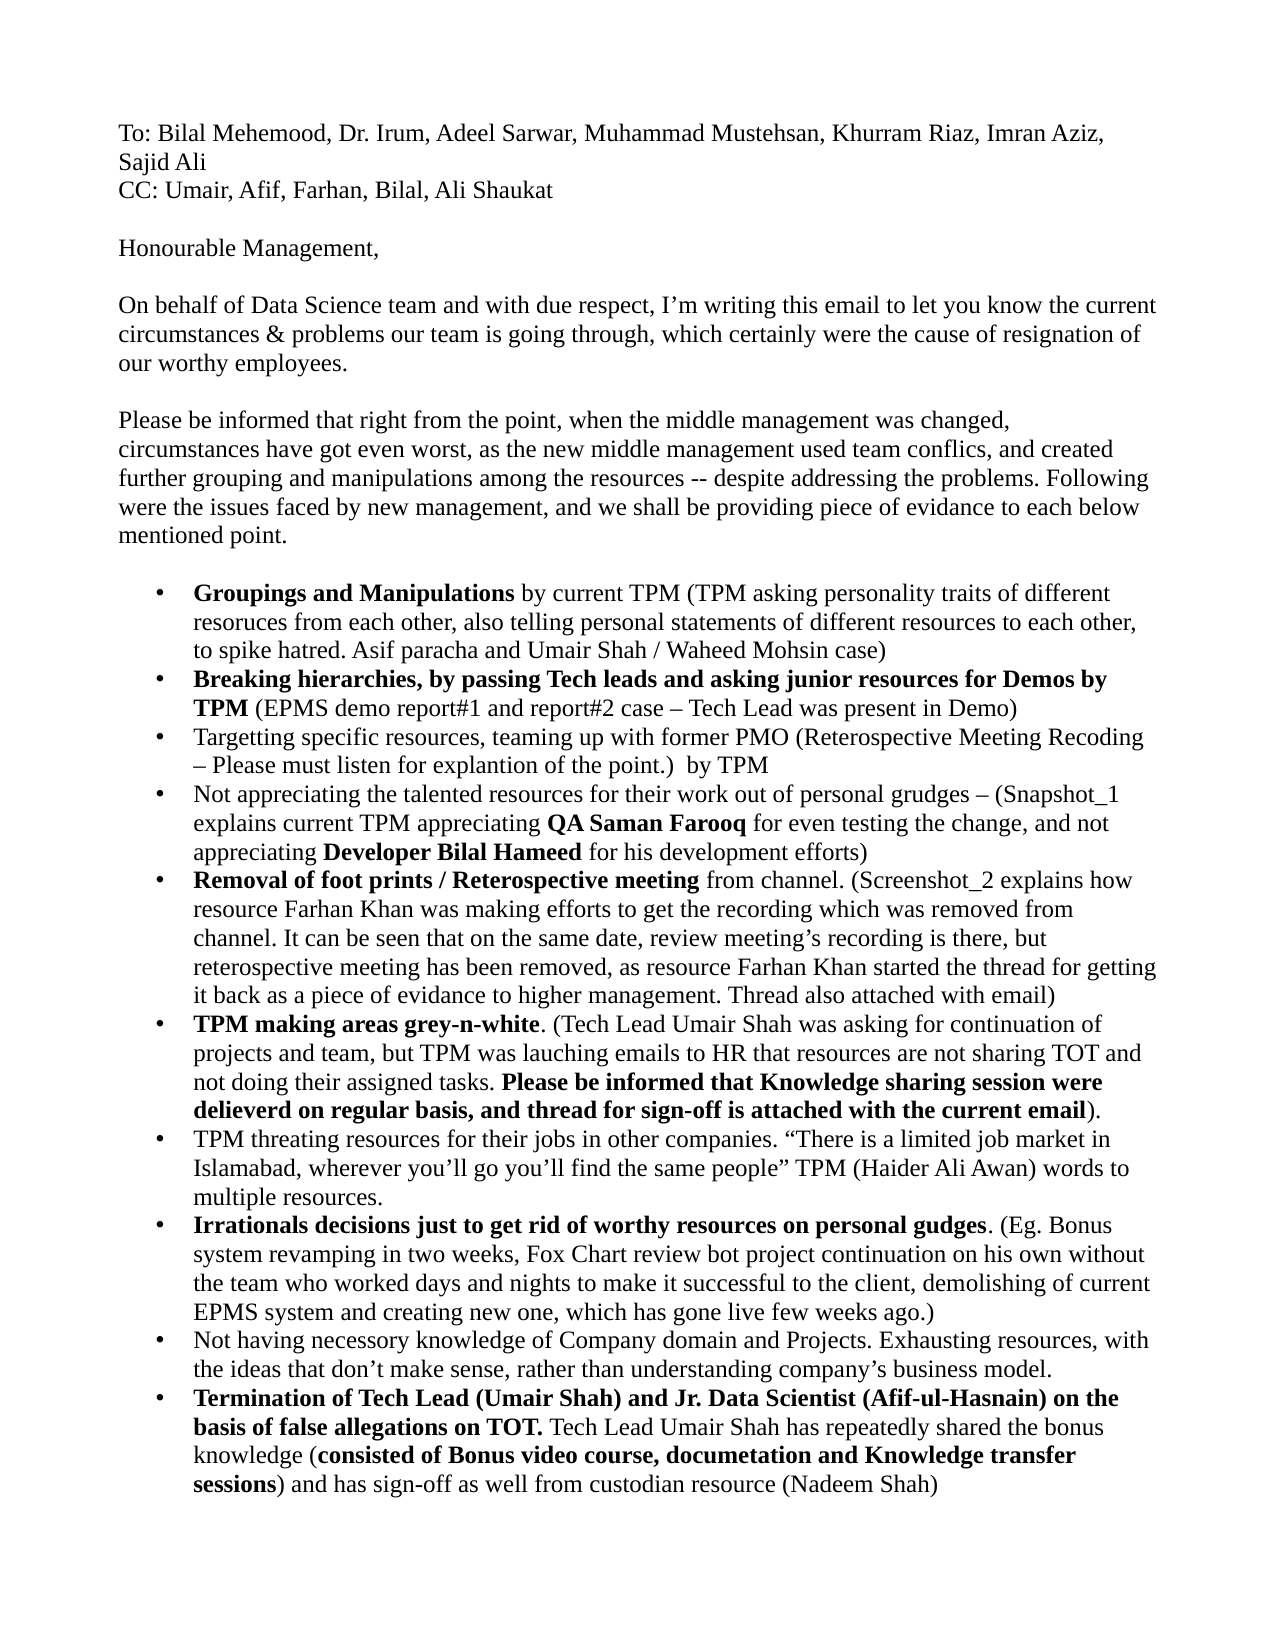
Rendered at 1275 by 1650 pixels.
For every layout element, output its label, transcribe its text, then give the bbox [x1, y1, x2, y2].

list Not appreciating the talented resources for their work out of personal grudges – (Snapshot_1 explains current TPM appreciating QA Saman Farooq for even testing the change, and not appreciating Developer Bilal Hameed for his development efforts) [156, 779, 1157, 866]
text Honourable Management, [118, 233, 1157, 262]
list Breaking hierarchies, by passing Tech leads and asking junior resources for Demos by TPM (EPMS demo report#1 and report#2 case – Tech Lead was present in Demo) [156, 664, 1157, 722]
list Not having necessory knowledge of Company domain and Projects. Exhausting resources, with the ideas that don’t make sense, rather than understanding company’s business model. [156, 1326, 1157, 1383]
list Removal of foot prints / Reterospective meeting from channel. (Screenshot_2 explains how resource Farhan Khan was making efforts to get the recording which was removed from channel. It can be seen that on the same date, review meeting’s recording is there, but reterospective meeting has been removed, as resource Farhan Khan started the thread for getting it back as a piece of evidance to higher management. Thread also attached with email) [156, 866, 1157, 1009]
text To: Bilal Mehemood, Dr. Irum, Adeel Sarwar, Muhammad Mustehsan, Khurram Riaz, Imran Aziz, Sajid Ali [118, 118, 1157, 176]
text On behalf of Data Science team and with due respect, I’m writing this email to let you know the current circumstances & problems our team is going through, which certainly were the cause of resignation of our worthy employees. [118, 291, 1157, 377]
text CC: Umair, Afif, Farhan, Bilal, Ali Shaukat [118, 176, 1157, 204]
list TPM threating resources for their jobs in other companies. “There is a limited job market in Islamabad, wherever you’ll go you’ll find the same people” TPM (Haider Ali Awan) words to multiple resources. [156, 1124, 1157, 1211]
text Please be informed that right from the point, when the middle management was changed, circumstances have got even worst, as the new middle management used team conflics, and created further grouping and manipulations among the resources -- despite addressing the problems. Following were the issues faced by new management, and we shall be providing piece of evidance to each below mentioned point. [118, 406, 1157, 549]
list TPM making areas grey-n-white. (Tech Lead Umair Shah was asking for continuation of projects and team, but TPM was lauching emails to HR that resources are not sharing TOT and not doing their assigned tasks. Please be informed that Knowledge sharing session were delieverd on regular basis, and thread for sign-off is attached with the current email). [156, 1009, 1157, 1124]
list Termination of Tech Lead (Umair Shah) and Jr. Data Scientist (Afif-ul-Hasnain) on the basis of false allegations on TOT. Tech Lead Umair Shah has repeatedly shared the bonus knowledge (consisted of Bonus video course, documetation and Knowledge transfer sessions) and has sign-off as well from custodian resource (Nadeem Shah) [156, 1383, 1157, 1498]
list Targetting specific resources, teaming up with former PMO (Reterospective Meeting Recoding – Please must listen for explantion of the point.) by TPM [156, 722, 1157, 779]
list Irrationals decisions just to get rid of worthy resources on personal gudges. (Eg. Bonus system revamping in two weeks, Fox Chart review bot project continuation on his own without the team who worked days and nights to make it successful to the client, demolishing of current EPMS system and creating new one, which has gone live few weeks ago.) [156, 1211, 1157, 1326]
list Groupings and Manipulations by current TPM (TPM asking personality traits of different resoruces from each other, also telling personal statements of different resources to each other, to spike hatred. Asif paracha and Umair Shah / Waheed Mohsin case) [156, 578, 1157, 664]
